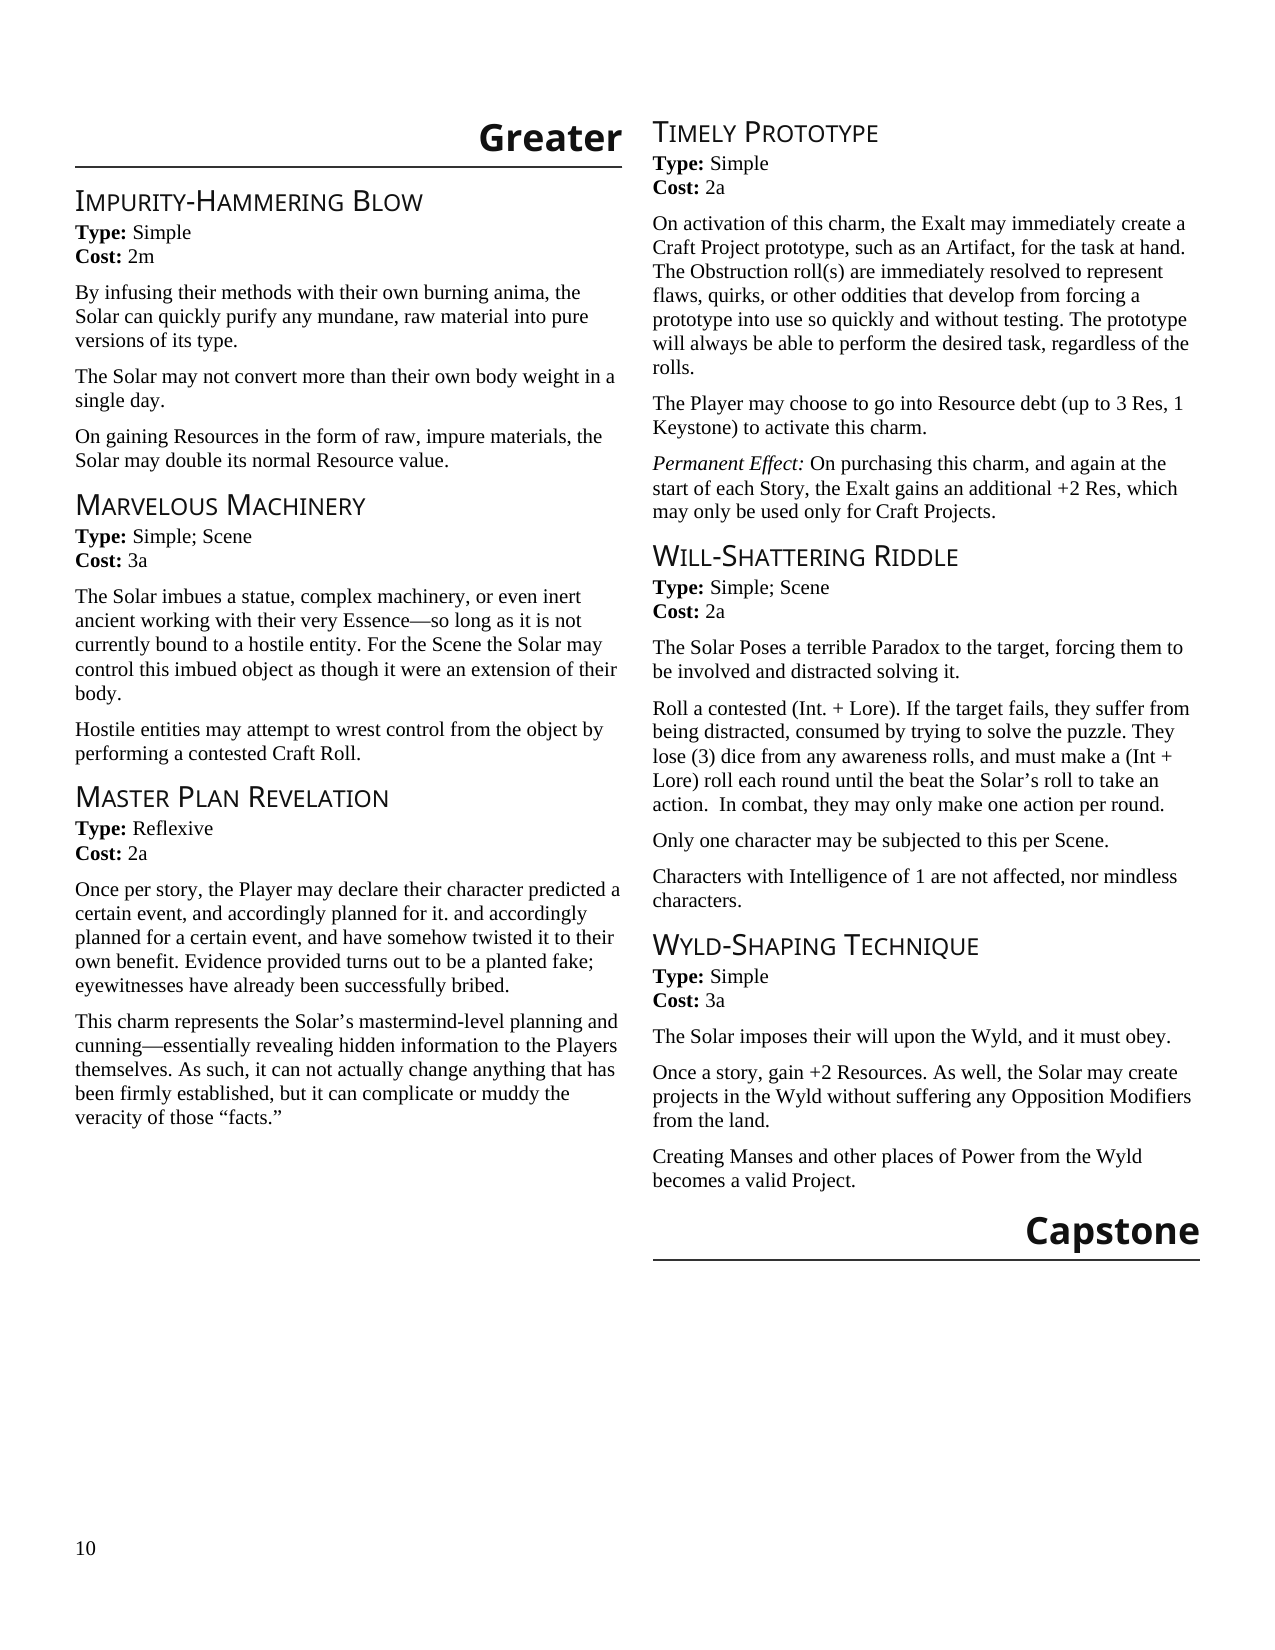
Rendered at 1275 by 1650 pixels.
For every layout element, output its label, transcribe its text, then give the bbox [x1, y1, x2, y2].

subtitle Master Plan Revelation [75, 777, 622, 816]
text Type: Simple Cost: 3a [652, 963, 1200, 1012]
text Once per story, the Player may declare their character predicted a certain event, and accordingly planned for it. and accordingly planned for a certain event, and have somehow twisted it to their own benefit. Evidence provided turns out to be a planted fake; eyewitnesses have already been successfully bribed. [75, 876, 622, 997]
text On activation of this charm, the Exalt may immediately create a Craft Project prototype, such as an Artifact, for the task at hand. The Obstruction roll(s) are immediately resolved to represent flaws, quirks, or other oddities that develop from forcing a prototype into use so quickly and without testing. The prototype will always be able to perform the desired task, regardless of the rolls. [652, 211, 1200, 379]
text Type: Reflexive Cost: 2a [75, 816, 622, 864]
text The Solar imbues a statue, complex machinery, or even inert ancient working with their very Essence—so long as it is not currently bound to a hostile entity. For the Scene the Solar may control this imbued object as though it were an extension of their body. [75, 584, 622, 704]
text By infusing their methods with their own burning anima, the Solar can quickly purify any mundane, raw material into pure versions of its type. [75, 280, 622, 352]
subtitle Marvelous Machinery [75, 484, 622, 524]
text Type: Simple Cost: 2a [652, 151, 1200, 199]
text Characters with Intelligence of 1 are not affected, nor mindless characters. [652, 864, 1200, 912]
text Type: Simple Cost: 2m [75, 220, 622, 268]
text The Solar Poses a terrible Paradox to the target, forcing them to be involved and distracted solving it. [652, 635, 1200, 683]
text Greater [75, 111, 622, 166]
text Permanent Effect: On purchasing this charm, and again at the start of each Story, the Exalt gains an additional +2 Res, which may only be used only for Craft Projects. [652, 451, 1200, 523]
text The Player may choose to go into Resource debt (up to 3 Res, 1 Keystone) to activate this charm. [652, 391, 1200, 439]
text Only one character may be subjected to this per Scene. [652, 828, 1200, 852]
subtitle Wyld-Shaping Technique [652, 924, 1200, 963]
text The Solar may not convert more than their own body weight in a single day. [75, 364, 622, 412]
text Capstone [652, 1204, 1200, 1261]
text Creating Manses and other places of Power from the Wyld becomes a valid Project. [652, 1144, 1200, 1192]
subtitle Impurity-Hammering Blow [75, 180, 622, 220]
text Type: Simple; Scene Cost: 3a [75, 524, 622, 572]
subtitle Will-Shattering Riddle [652, 536, 1200, 575]
text Once a story, gain +2 Resources. As well, the Solar may create projects in the Wyld without suffering any Opposition Modifiers from the land. [652, 1060, 1200, 1132]
text Type: Simple; Scene Cost: 2a [652, 575, 1200, 623]
text The Solar imposes their will upon the Wyld, and it must obey. [652, 1024, 1200, 1048]
text Roll a contested (Int. + Lore). If the target fails, they suffer from being distracted, consumed by trying to solve the puzzle. They lose (3) dice from any awareness rolls, and must make a (Int + Lore) roll each round until the beat the Solar’s roll to take an action. In combat, they may only make one action per round. [652, 695, 1200, 816]
text This charm represents the Solar’s mastermind-level planning and cunning—essentially revealing hidden information to the Players themselves. As such, it can not actually change anything that has been firmly established, but it can complicate or muddy the veracity of those “facts.” [75, 1009, 622, 1129]
text On gaining Resources in the form of raw, impure materials, the Solar may double its normal Resource value. [75, 424, 622, 472]
subtitle Timely Prototype [652, 111, 1200, 151]
text Hostile entities may attempt to wrest control from the object by performing a contested Craft Roll. [75, 717, 622, 765]
